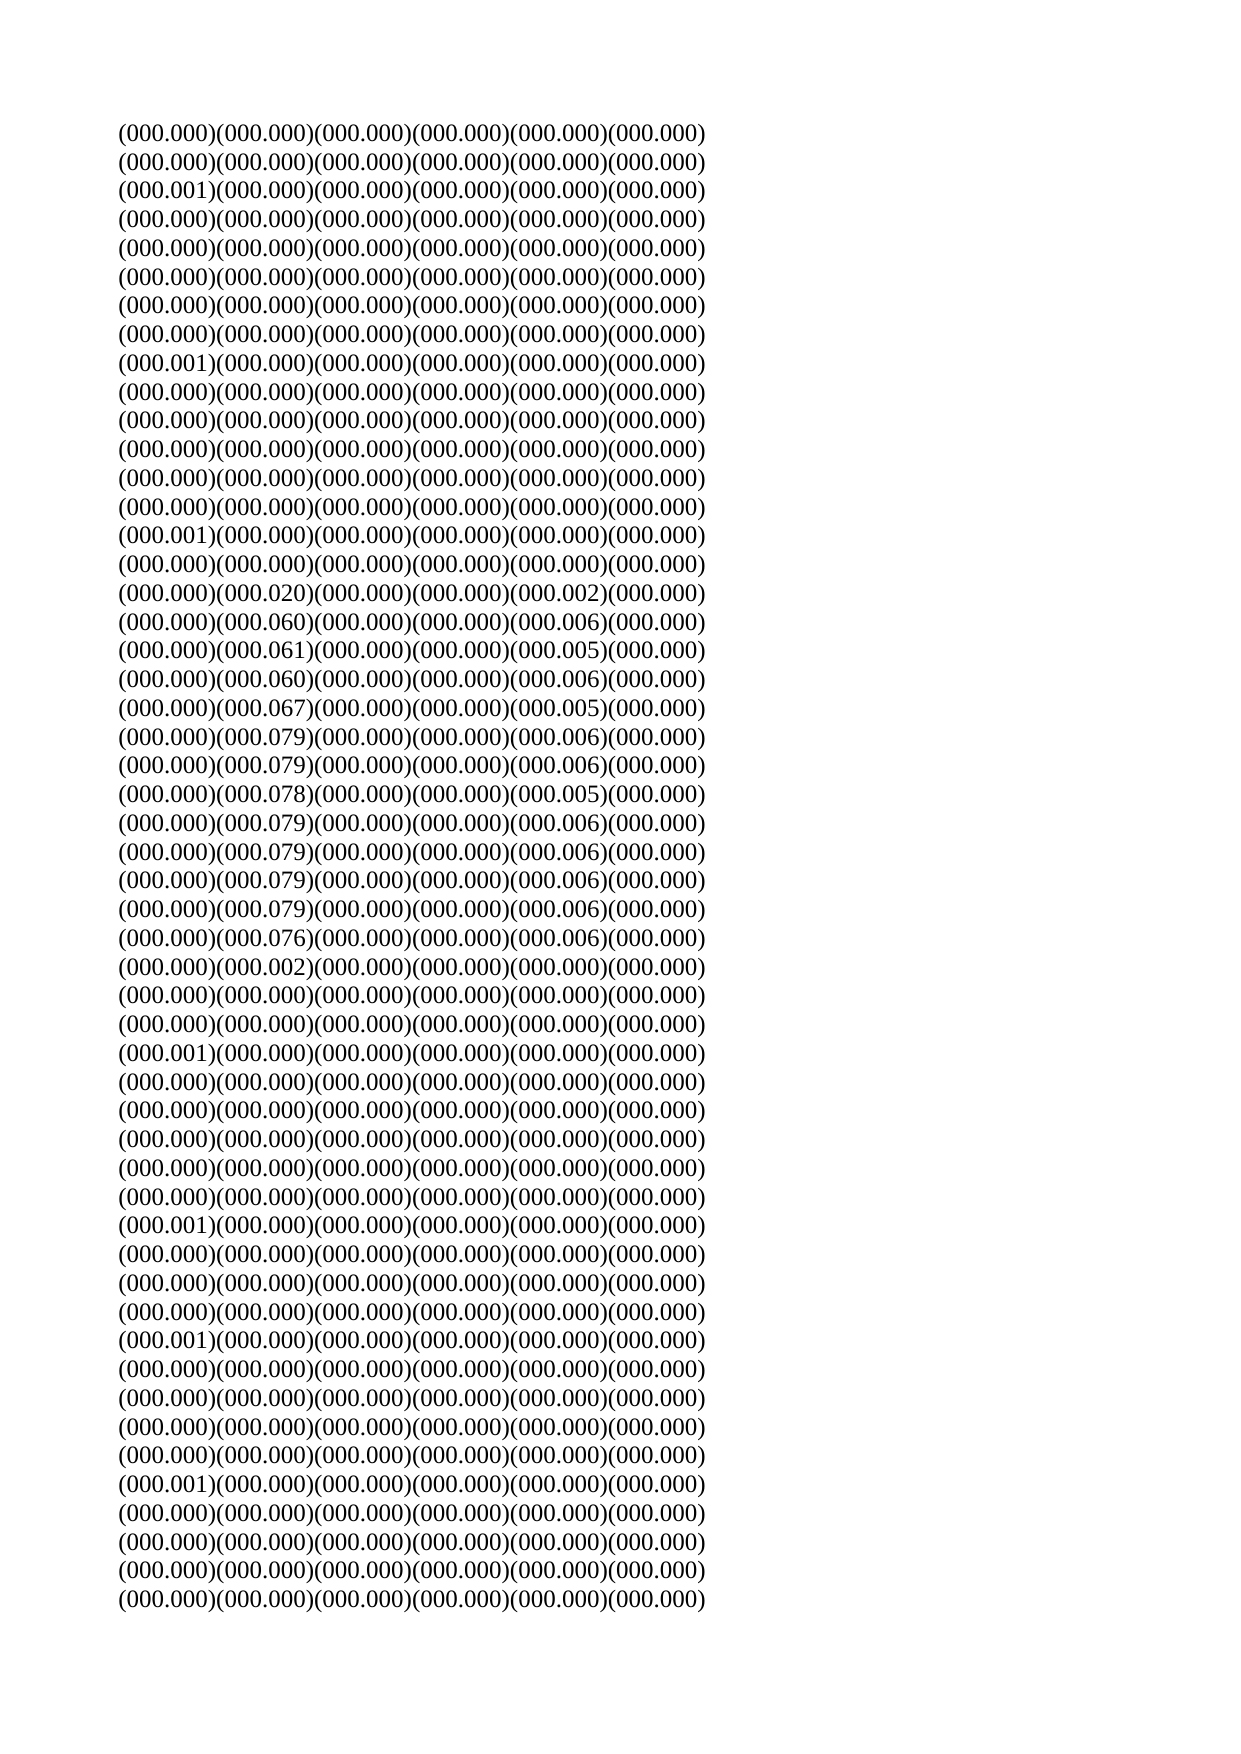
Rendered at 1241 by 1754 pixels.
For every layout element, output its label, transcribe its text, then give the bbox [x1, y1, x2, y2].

text (000.001)(000.000)(000.000)(000.000)(000.000)(000.000) [118, 1469, 1122, 1498]
text (000.000)(000.000)(000.000)(000.000)(000.000)(000.000) [118, 1556, 1122, 1584]
text (000.000)(000.000)(000.000)(000.000)(000.000)(000.000) [118, 233, 1122, 262]
text (000.000)(000.000)(000.000)(000.000)(000.000)(000.000) [118, 118, 1122, 147]
text (000.000)(000.079)(000.000)(000.000)(000.006)(000.000) [118, 808, 1122, 837]
text (000.000)(000.079)(000.000)(000.000)(000.006)(000.000) [118, 751, 1122, 779]
text (000.001)(000.000)(000.000)(000.000)(000.000)(000.000) [118, 1038, 1122, 1067]
text (000.000)(000.079)(000.000)(000.000)(000.006)(000.000) [118, 894, 1122, 923]
text (000.000)(000.060)(000.000)(000.000)(000.006)(000.000) [118, 664, 1122, 693]
text (000.000)(000.000)(000.000)(000.000)(000.000)(000.000) [118, 1153, 1122, 1182]
text (000.000)(000.061)(000.000)(000.000)(000.005)(000.000) [118, 636, 1122, 664]
text (000.001)(000.000)(000.000)(000.000)(000.000)(000.000) [118, 176, 1122, 204]
text (000.000)(000.000)(000.000)(000.000)(000.000)(000.000) [118, 1498, 1122, 1527]
text (000.000)(000.079)(000.000)(000.000)(000.006)(000.000) [118, 866, 1122, 894]
text (000.000)(000.000)(000.000)(000.000)(000.000)(000.000) [118, 1067, 1122, 1096]
text (000.000)(000.000)(000.000)(000.000)(000.000)(000.000) [118, 291, 1122, 319]
text (000.000)(000.000)(000.000)(000.000)(000.000)(000.000) [118, 1009, 1122, 1038]
text (000.000)(000.000)(000.000)(000.000)(000.000)(000.000) [118, 262, 1122, 291]
text (000.000)(000.000)(000.000)(000.000)(000.000)(000.000) [118, 1182, 1122, 1211]
text (000.001)(000.000)(000.000)(000.000)(000.000)(000.000) [118, 1326, 1122, 1354]
text (000.000)(000.000)(000.000)(000.000)(000.000)(000.000) [118, 1354, 1122, 1383]
text (000.000)(000.079)(000.000)(000.000)(000.006)(000.000) [118, 722, 1122, 751]
text (000.000)(000.067)(000.000)(000.000)(000.005)(000.000) [118, 693, 1122, 722]
text (000.000)(000.000)(000.000)(000.000)(000.000)(000.000) [118, 1383, 1122, 1412]
text (000.000)(000.000)(000.000)(000.000)(000.000)(000.000) [118, 319, 1122, 348]
text (000.000)(000.000)(000.000)(000.000)(000.000)(000.000) [118, 492, 1122, 521]
text (000.000)(000.000)(000.000)(000.000)(000.000)(000.000) [118, 406, 1122, 434]
text (000.001)(000.000)(000.000)(000.000)(000.000)(000.000) [118, 521, 1122, 549]
text (000.000)(000.000)(000.000)(000.000)(000.000)(000.000) [118, 1412, 1122, 1441]
text (000.000)(000.000)(000.000)(000.000)(000.000)(000.000) [118, 1096, 1122, 1124]
text (000.000)(000.000)(000.000)(000.000)(000.000)(000.000) [118, 981, 1122, 1009]
text (000.000)(000.079)(000.000)(000.000)(000.006)(000.000) [118, 837, 1122, 866]
text (000.000)(000.000)(000.000)(000.000)(000.000)(000.000) [118, 1527, 1122, 1556]
text (000.000)(000.000)(000.000)(000.000)(000.000)(000.000) [118, 147, 1122, 176]
text (000.000)(000.078)(000.000)(000.000)(000.005)(000.000) [118, 779, 1122, 808]
text (000.000)(000.000)(000.000)(000.000)(000.000)(000.000) [118, 463, 1122, 492]
text (000.000)(000.000)(000.000)(000.000)(000.000)(000.000) [118, 377, 1122, 406]
text (000.000)(000.020)(000.000)(000.000)(000.002)(000.000) [118, 578, 1122, 607]
text (000.000)(000.000)(000.000)(000.000)(000.000)(000.000) [118, 1441, 1122, 1469]
text (000.000)(000.000)(000.000)(000.000)(000.000)(000.000) [118, 434, 1122, 463]
text (000.000)(000.000)(000.000)(000.000)(000.000)(000.000) [118, 549, 1122, 578]
text (000.000)(000.000)(000.000)(000.000)(000.000)(000.000) [118, 1584, 1122, 1613]
text (000.000)(000.000)(000.000)(000.000)(000.000)(000.000) [118, 204, 1122, 233]
text (000.000)(000.000)(000.000)(000.000)(000.000)(000.000) [118, 1124, 1122, 1153]
text (000.000)(000.002)(000.000)(000.000)(000.000)(000.000) [118, 952, 1122, 981]
text (000.000)(000.000)(000.000)(000.000)(000.000)(000.000) [118, 1239, 1122, 1268]
text (000.000)(000.000)(000.000)(000.000)(000.000)(000.000) [118, 1297, 1122, 1326]
text (000.000)(000.000)(000.000)(000.000)(000.000)(000.000) [118, 1268, 1122, 1297]
text (000.000)(000.076)(000.000)(000.000)(000.006)(000.000) [118, 923, 1122, 952]
text (000.001)(000.000)(000.000)(000.000)(000.000)(000.000) [118, 1211, 1122, 1239]
text (000.000)(000.060)(000.000)(000.000)(000.006)(000.000) [118, 607, 1122, 636]
text (000.001)(000.000)(000.000)(000.000)(000.000)(000.000) [118, 348, 1122, 377]
